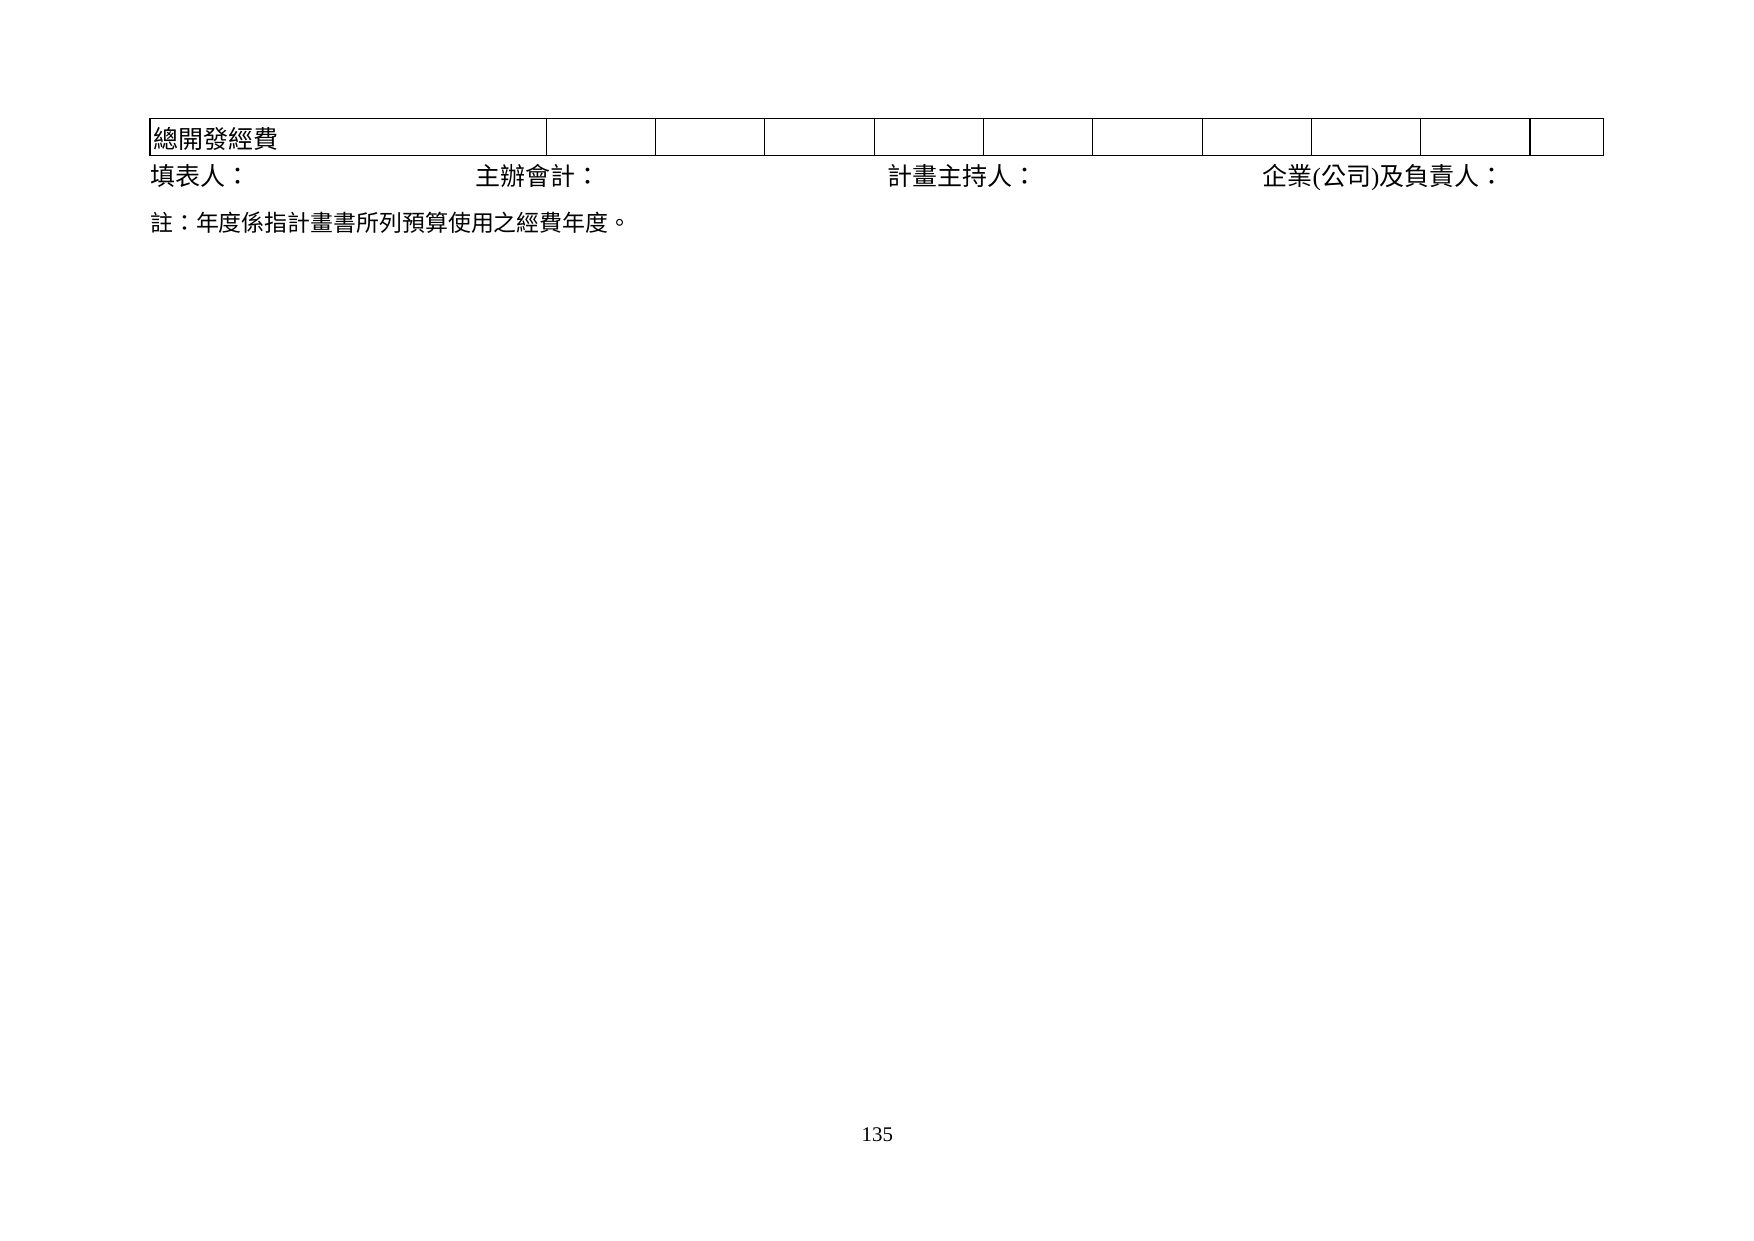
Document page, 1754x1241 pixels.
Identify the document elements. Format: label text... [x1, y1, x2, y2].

table_cell [1531, 119, 1603, 155]
table_cell [875, 119, 983, 155]
table_cell [1312, 119, 1420, 155]
table_cell [547, 119, 655, 155]
text 填表人： 主辦會計： 計畫主持人： 企業(公司)及負責人： [150, 156, 1604, 193]
table_cell [984, 119, 1092, 155]
table_cell [656, 119, 764, 155]
table_cell 總開發經費 [151, 119, 546, 155]
table_cell [1203, 119, 1311, 155]
table_cell [1093, 119, 1202, 155]
table_cell [765, 119, 874, 155]
table_cell [1421, 119, 1529, 155]
text 註：年度係指計畫書所列預算使用之經費年度。 [150, 205, 1604, 238]
